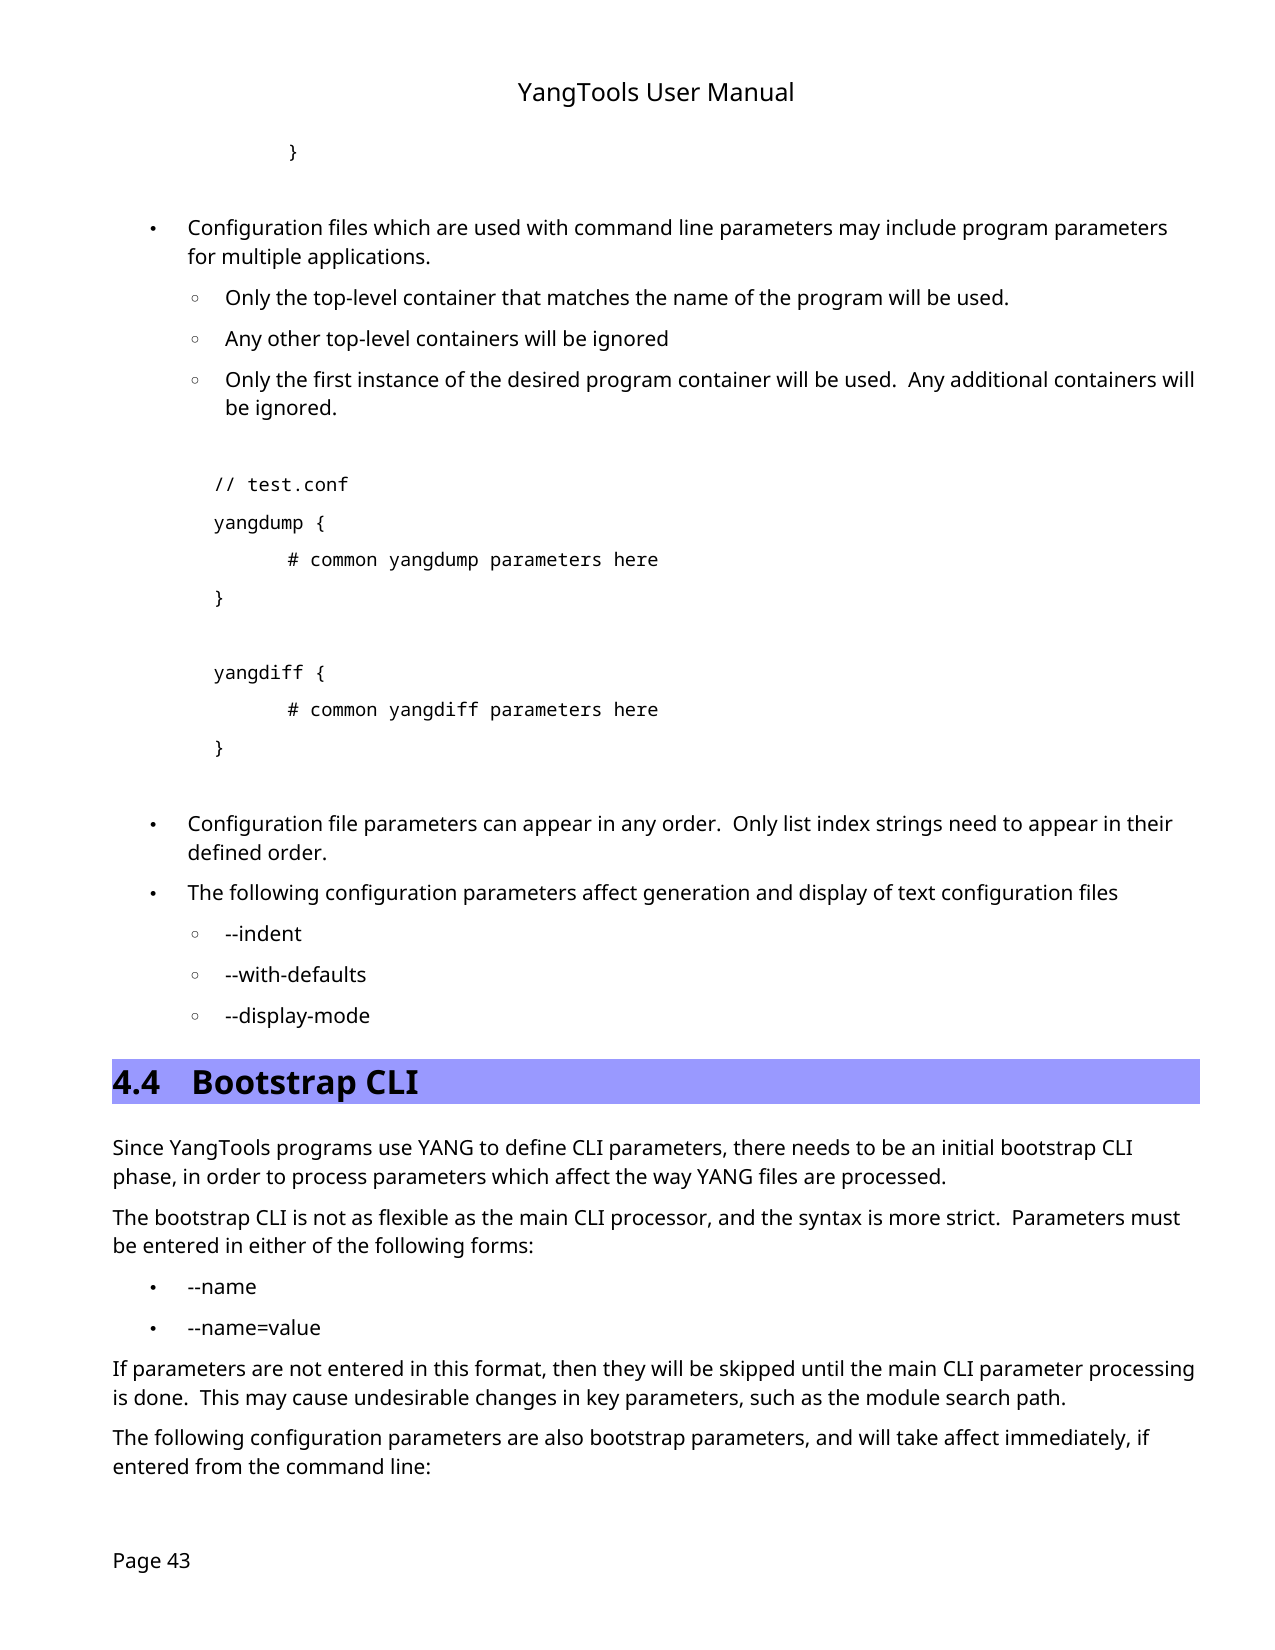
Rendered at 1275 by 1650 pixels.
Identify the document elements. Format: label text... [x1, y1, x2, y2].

text The bootstrap CLI is not as flexible as the main CLI processor, and the syntax is more strict. Parameters must be entered in either of the following forms: [112, 1203, 1200, 1260]
list Only the first instance of the desired program container will be used. Any additional containers will be ignored. [187, 365, 1200, 422]
text yangdiff { [139, 659, 1200, 685]
text } [139, 138, 1200, 164]
text Since YangTools programs use YANG to define CLI parameters, there needs to be an initial bootstrap CLI phase, in order to process parameters which affect the way YANG files are processed. [112, 1133, 1200, 1190]
text // test.conf [139, 472, 1200, 497]
text } [139, 734, 1200, 760]
text # common yangdump parameters here [139, 547, 1200, 572]
list The following configuration parameters affect generation and display of text configuration files [150, 878, 1200, 907]
list Any other top-level containers will be ignored [187, 324, 1200, 352]
subtitle Bootstrap CLI [112, 1059, 1200, 1104]
text If parameters are not entered in this format, then they will be skipped until the main CLI parameter processing is done. This may cause undesirable changes in key parameters, such as the module search path. [112, 1354, 1200, 1411]
text # common yangdiff parameters here [139, 697, 1200, 722]
list --indent [187, 919, 1200, 948]
list Configuration files which are used with command line parameters may include program parameters for multiple applications. [150, 213, 1200, 270]
list --display-mode [187, 1001, 1200, 1030]
list --with-defaults [187, 960, 1200, 989]
list --name=value [150, 1313, 1200, 1342]
text The following configuration parameters are also bootstrap parameters, and will take affect immediately, if entered from the command line: [112, 1423, 1200, 1480]
text } [139, 584, 1200, 610]
list --name [150, 1272, 1200, 1301]
text yangdump { [139, 509, 1200, 535]
list Configuration file parameters can appear in any order. Only list index strings need to appear in their defined order. [150, 809, 1200, 866]
list Only the top-level container that matches the name of the program will be used. [187, 283, 1200, 311]
